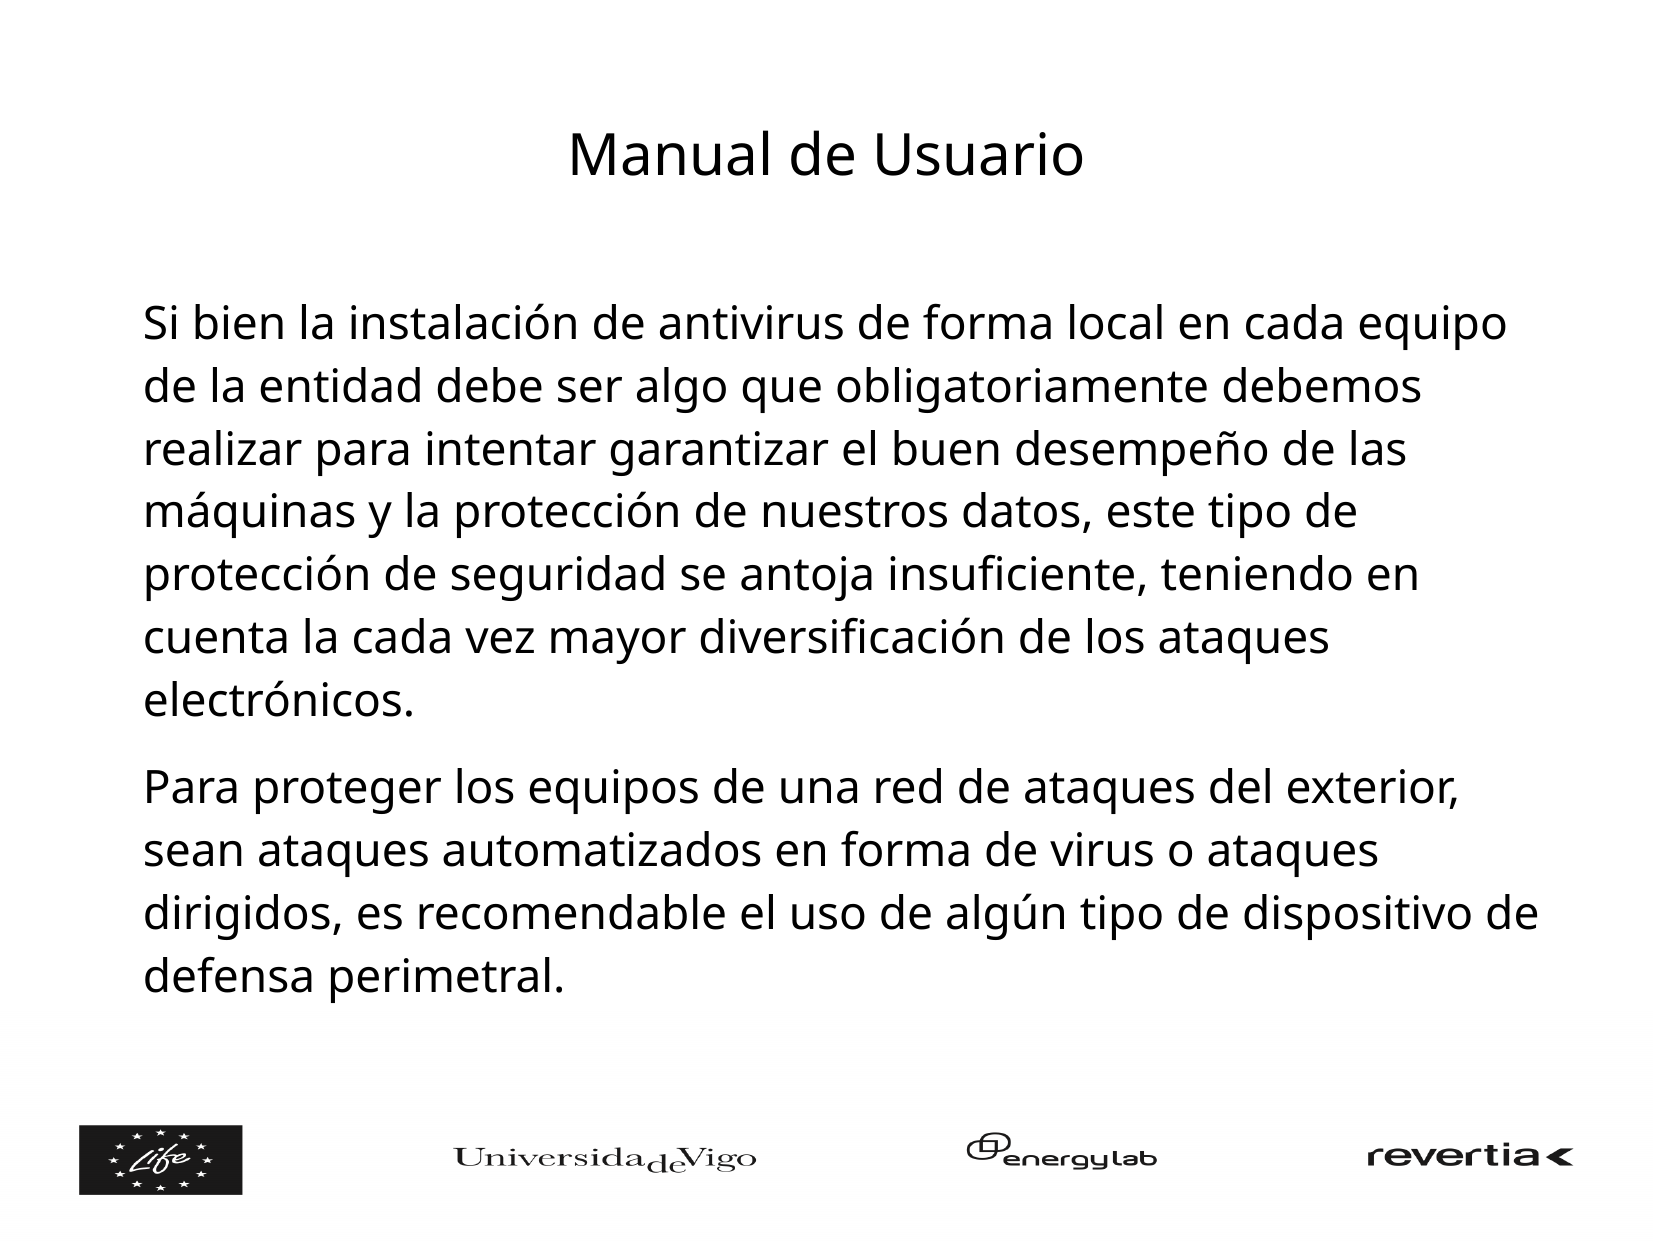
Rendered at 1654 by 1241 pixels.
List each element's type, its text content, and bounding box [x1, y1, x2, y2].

list Si bien la instalación de antivirus de forma local en cada equipo de la entidad debe ser algo que obligatoriamente debemos realizar para intentar garantizar el buen desempeño de las máquinas y la protección de nuestros datos, este tipo de protección de seguridad se antoja insuficiente, teniendo en cuenta la cada vez mayor diversificación de los ataques electrónicos. Para proteger los equipos de una red de ataques del exterior, sean ataques automatizados en forma de virus o ataques dirigidos, es recomendable el uso de algún tipo de dispositivo de defensa perimetral. [82, 290, 1571, 1010]
picture [0, 1009, 1654, 1241]
title Manual de Usuario [82, 49, 1571, 257]
